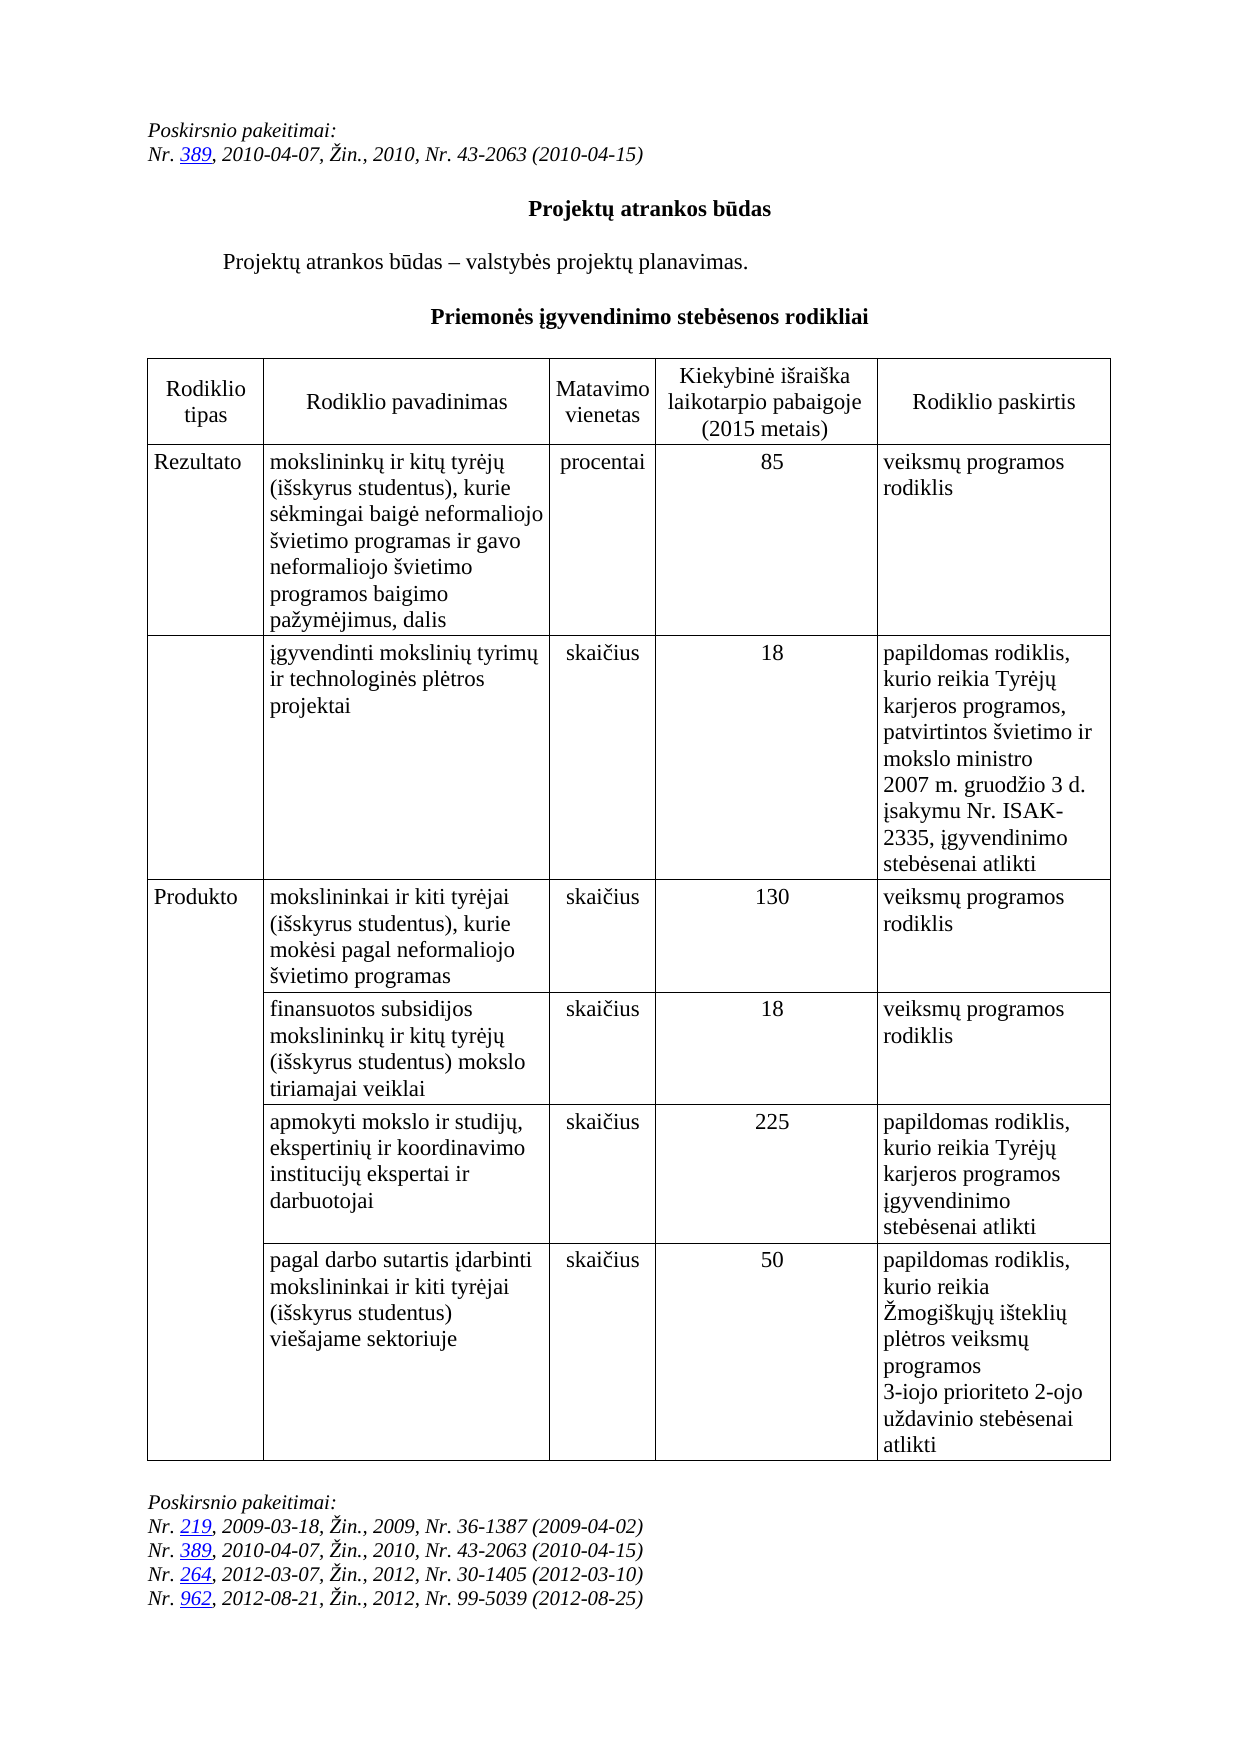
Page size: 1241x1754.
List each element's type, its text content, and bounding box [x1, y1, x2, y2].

table_cell veiksmų programos rodiklis [878, 880, 1110, 992]
text Nr. 962, 2012-08-21, Žin., 2012, Nr. 99-5039 (2012-08-25) [148, 1586, 1152, 1610]
table_cell 130 [656, 880, 877, 992]
table_cell skaičius [550, 1244, 655, 1460]
text Nr. 389, 2010-04-07, Žin., 2010, Nr. 43-2063 (2010-04-15) [148, 1538, 1152, 1562]
table_header Matavimo vienetas [550, 359, 655, 444]
table_cell 50 [656, 1244, 877, 1460]
table_cell Rezultato [148, 445, 263, 635]
table_cell 18 [656, 993, 877, 1104]
text Poskirsnio pakeitimai: [148, 118, 1152, 142]
table_cell skaičius [550, 1105, 655, 1242]
table_cell papildomas rodiklis, kurio reikia Žmogiškųjų išteklių plėtros veiksmų programos 3-iojo prioriteto 2-ojo uždavinio stebėsenai atlikti [878, 1244, 1110, 1460]
table_cell veiksmų programos rodiklis [878, 445, 1110, 635]
table_cell papildomas rodiklis, kurio reikia Tyrėjų karjeros programos, patvirtintos švietimo ir mokslo ministro 2007 m. gruodžio 3 d. įsakymu Nr. ISAK-2335, įgyvendinimo stebėsenai atlikti [878, 636, 1110, 879]
table_cell [148, 636, 263, 879]
table_cell 225 [656, 1105, 877, 1242]
table_cell mokslininkai ir kiti tyrėjai (išskyrus studentus), kurie mokėsi pagal neformaliojo švietimo programas [264, 880, 549, 992]
table_cell įgyvendinti mokslinių tyrimų ir technologinės plėtros projektai [264, 636, 549, 879]
table_cell 85 [656, 445, 877, 635]
table_cell finansuotos subsidijos mokslininkų ir kitų tyrėjų (išskyrus studentus) mokslo tiriamajai veiklai [264, 993, 549, 1104]
text Nr. 219, 2009-03-18, Žin., 2009, Nr. 36-1387 (2009-04-02) [148, 1514, 1152, 1538]
table_cell apmokyti mokslo ir studijų, ekspertinių ir koordinavimo institucijų ekspertai ir darbuotojai [264, 1105, 549, 1242]
table_cell skaičius [550, 993, 655, 1104]
table_cell Produkto [148, 880, 263, 1460]
table_header Rodiklio tipas [148, 359, 263, 444]
text Projektų atrankos būdas [148, 195, 1152, 221]
table_cell veiksmų programos rodiklis [878, 993, 1110, 1104]
table_cell mokslininkų ir kitų tyrėjų (išskyrus studentus), kurie sėkmingai baigė neformaliojo švietimo programas ir gavo neformaliojo švietimo programos baigimo pažymėjimus, dalis [264, 445, 549, 635]
text Poskirsnio pakeitimai: [148, 1490, 1152, 1514]
text Projektų atrankos būdas – valstybės projektų planavimas. [148, 248, 1152, 274]
table_cell procentai [550, 445, 655, 635]
table_header Rodiklio paskirtis [878, 359, 1110, 444]
table_header Rodiklio pavadinimas [264, 359, 549, 444]
table_cell skaičius [550, 880, 655, 992]
table_header Kiekybinė išraiška laikotarpio pabaigoje (2015 metais) [656, 359, 877, 444]
table_cell pagal darbo sutartis įdarbinti mokslininkai ir kiti tyrėjai (išskyrus studentus) viešajame sektoriuje [264, 1244, 549, 1460]
table_cell skaičius [550, 636, 655, 879]
table_cell papildomas rodiklis, kurio reikia Tyrėjų karjeros programos įgyvendinimo stebėsenai atlikti [878, 1105, 1110, 1242]
text Nr. 389, 2010-04-07, Žin., 2010, Nr. 43-2063 (2010-04-15) [148, 142, 1152, 166]
table_cell 18 [656, 636, 877, 879]
text Priemonės įgyvendinimo stebėsenos rodikliai [148, 303, 1152, 329]
text Nr. 264, 2012-03-07, Žin., 2012, Nr. 30-1405 (2012-03-10) [148, 1562, 1152, 1586]
